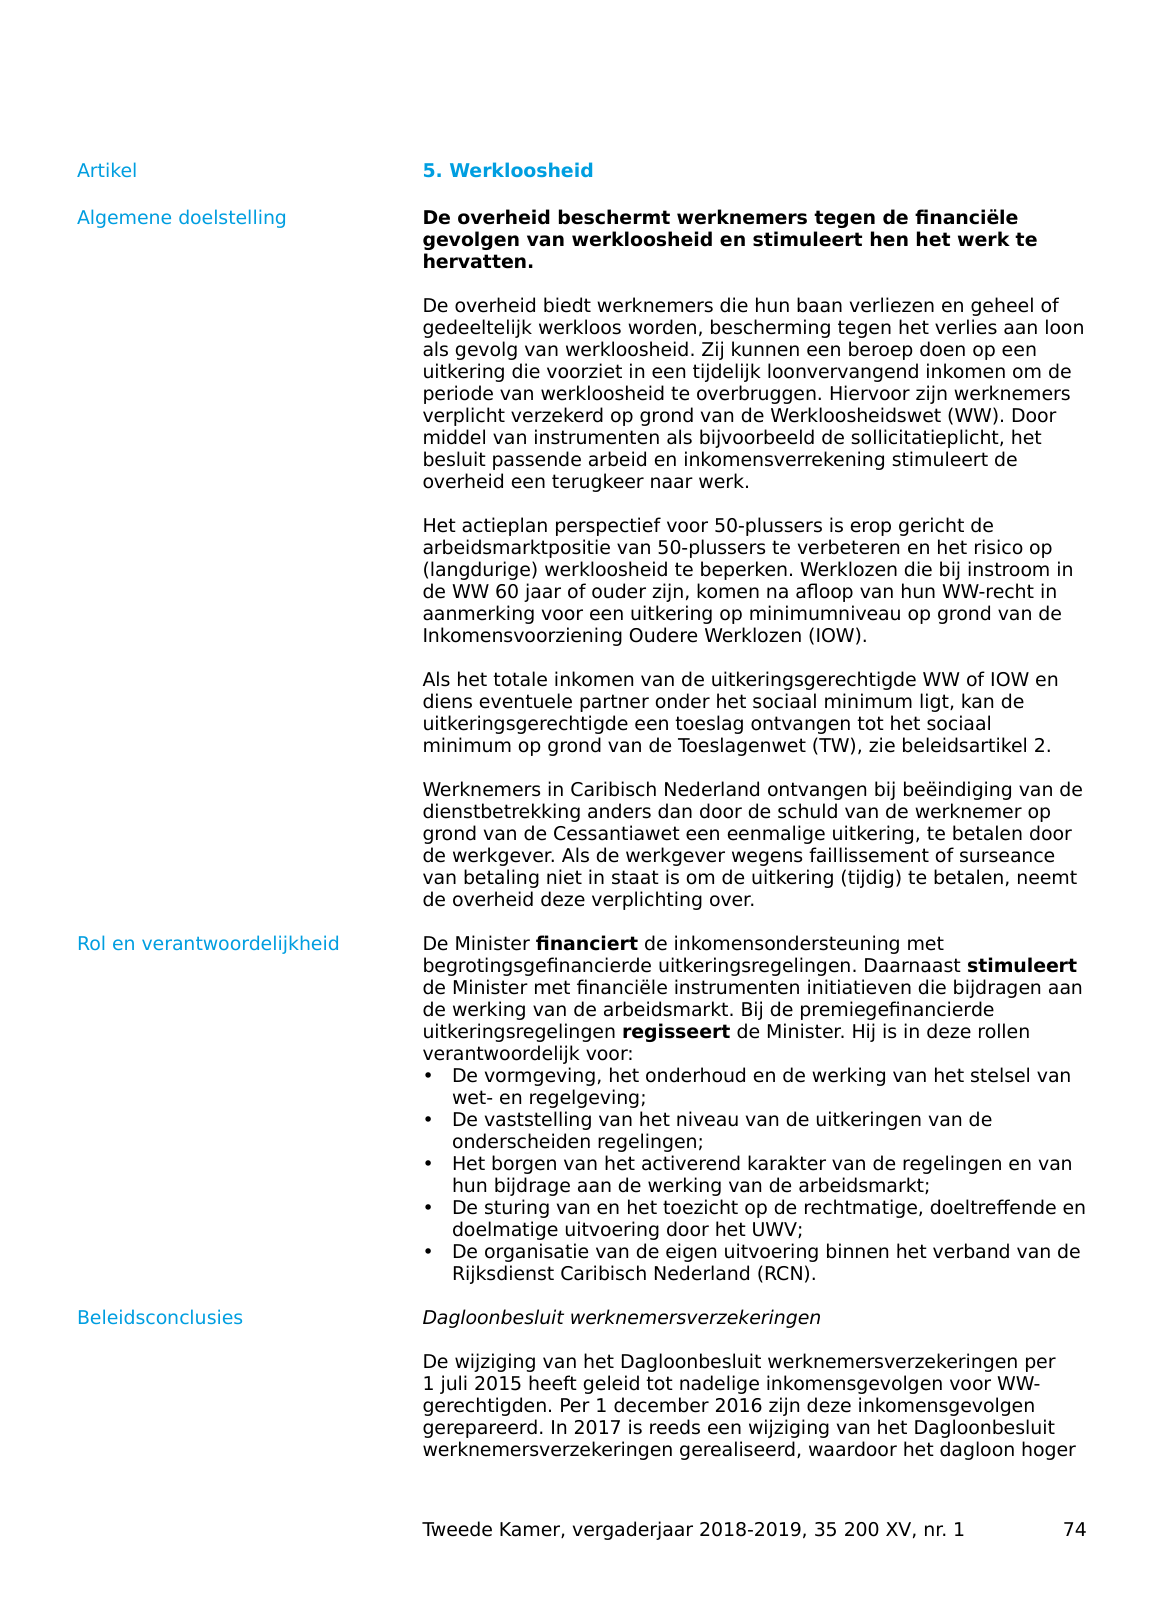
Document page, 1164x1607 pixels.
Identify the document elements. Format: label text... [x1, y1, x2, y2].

text De overheid biedt werknemers die hun baan verliezen en geheel of gedeeltelijk werkloos worden, bescherming tegen het verlies aan loon als gevolg van werkloosheid. Zij kunnen een beroep doen op een uitkering die voorziet in een tijdelijk loonvervangend inkomen om de periode van werkloosheid te overbruggen. Hiervoor zijn werknemers verplicht verzekerd op grond van de Werkloosheidswet (WW). Door middel van instrumenten als bijvoorbeeld de sollicitatieplicht, het besluit passende arbeid en inkomensverrekening stimuleert de overheid een terugkeer naar werk. [422, 295, 1087, 493]
subtitle Dagloonbesluit werknemersverzekeringen [422, 1307, 1087, 1329]
text [77, 229, 399, 237]
text • Het borgen van het activerend karakter van de regelingen en van hun bijdrage aan de werking van de arbeidsmarkt; [422, 1153, 1087, 1197]
text Het actieplan perspectief voor 50-plussers is erop gericht de arbeidsmarktpositie van 50-plussers te verbeteren en het risico op (langdurige) werkloosheid te beperken. Werklozen die bij instroom in de WW 60 jaar of ouder zijn, komen na afloop van hun WW-recht in aanmerking voor een uitkering op minimumniveau op grond van de Inkomensvoorziening Oudere Werklozen (IOW). [422, 515, 1087, 647]
text De Minister financiert de inkomensondersteuning met begrotingsgefinancierde uitkeringsregelingen. Daarnaast stimuleert de Minister met financiële instrumenten initiatieven die bijdragen aan de werking van de arbeidsmarkt. Bij de premiegefinancierde uitkeringsregelingen regisseert de Minister. Hij is in deze rollen verantwoordelijk voor: [422, 933, 1087, 1065]
text Als het totale inkomen van de uitkeringsgerechtigde WW of IOW en diens eventuele partner onder het sociaal minimum ligt, kan de uitkeringsgerechtigde een toeslag ontvangen tot het sociaal minimum op grond van de Toeslagenwet (TW), zie beleidsartikel 2. [422, 669, 1087, 757]
text • De sturing van en het toezicht op de rechtmatige, doeltreffende en doelmatige uitvoering door het UWV; [422, 1197, 1087, 1241]
text • De organisatie van de eigen uitvoering binnen het verband van de Rijksdienst Caribisch Nederland (RCN). [422, 1241, 1087, 1285]
subtitle [77, 1329, 399, 1337]
text Algemene doelstelling [77, 207, 399, 229]
text Werknemers in Caribisch Nederland ontvangen bij beëindiging van de dienstbetrekking anders dan door de schuld van de werknemer op grond van de Cessantiawet een eenmalige uitkering, te betalen door de werkgever. Als de werkgever wegens faillissement of surseance van betaling niet in staat is om de uitkering (tijdig) te betalen, neemt de overheid deze verplichting over. [422, 779, 1087, 911]
text Rol en verantwoordelijkheid [77, 933, 399, 955]
text De wijziging van het Dagloonbesluit werknemersverzekeringen per 1 juli 2015 heeft geleid tot nadelige inkomensgevolgen voor WW-gerechtigden. Per 1 december 2016 zijn deze inkomensgevolgen gerepareerd. In 2017 is reeds een wijziging van het Dagloonbesluit werknemersverzekeringen gerealiseerd, waardoor het dagloon hoger [422, 1351, 1087, 1461]
text Beleidsconclusies [77, 1307, 399, 1329]
text • De vormgeving, het onderhoud en de werking van het stelsel van wet- en regelgeving; [422, 1065, 1087, 1109]
text Artikel [77, 160, 399, 182]
subtitle [77, 182, 399, 190]
subtitle 5. Werkloosheid [422, 160, 1087, 182]
text De overheid beschermt werknemers tegen de financiële gevolgen van werkloosheid en stimuleert hen het werk te hervatten. [422, 207, 1087, 273]
text • De vaststelling van het niveau van de uitkeringen van de onderscheiden regelingen; [422, 1109, 1087, 1153]
